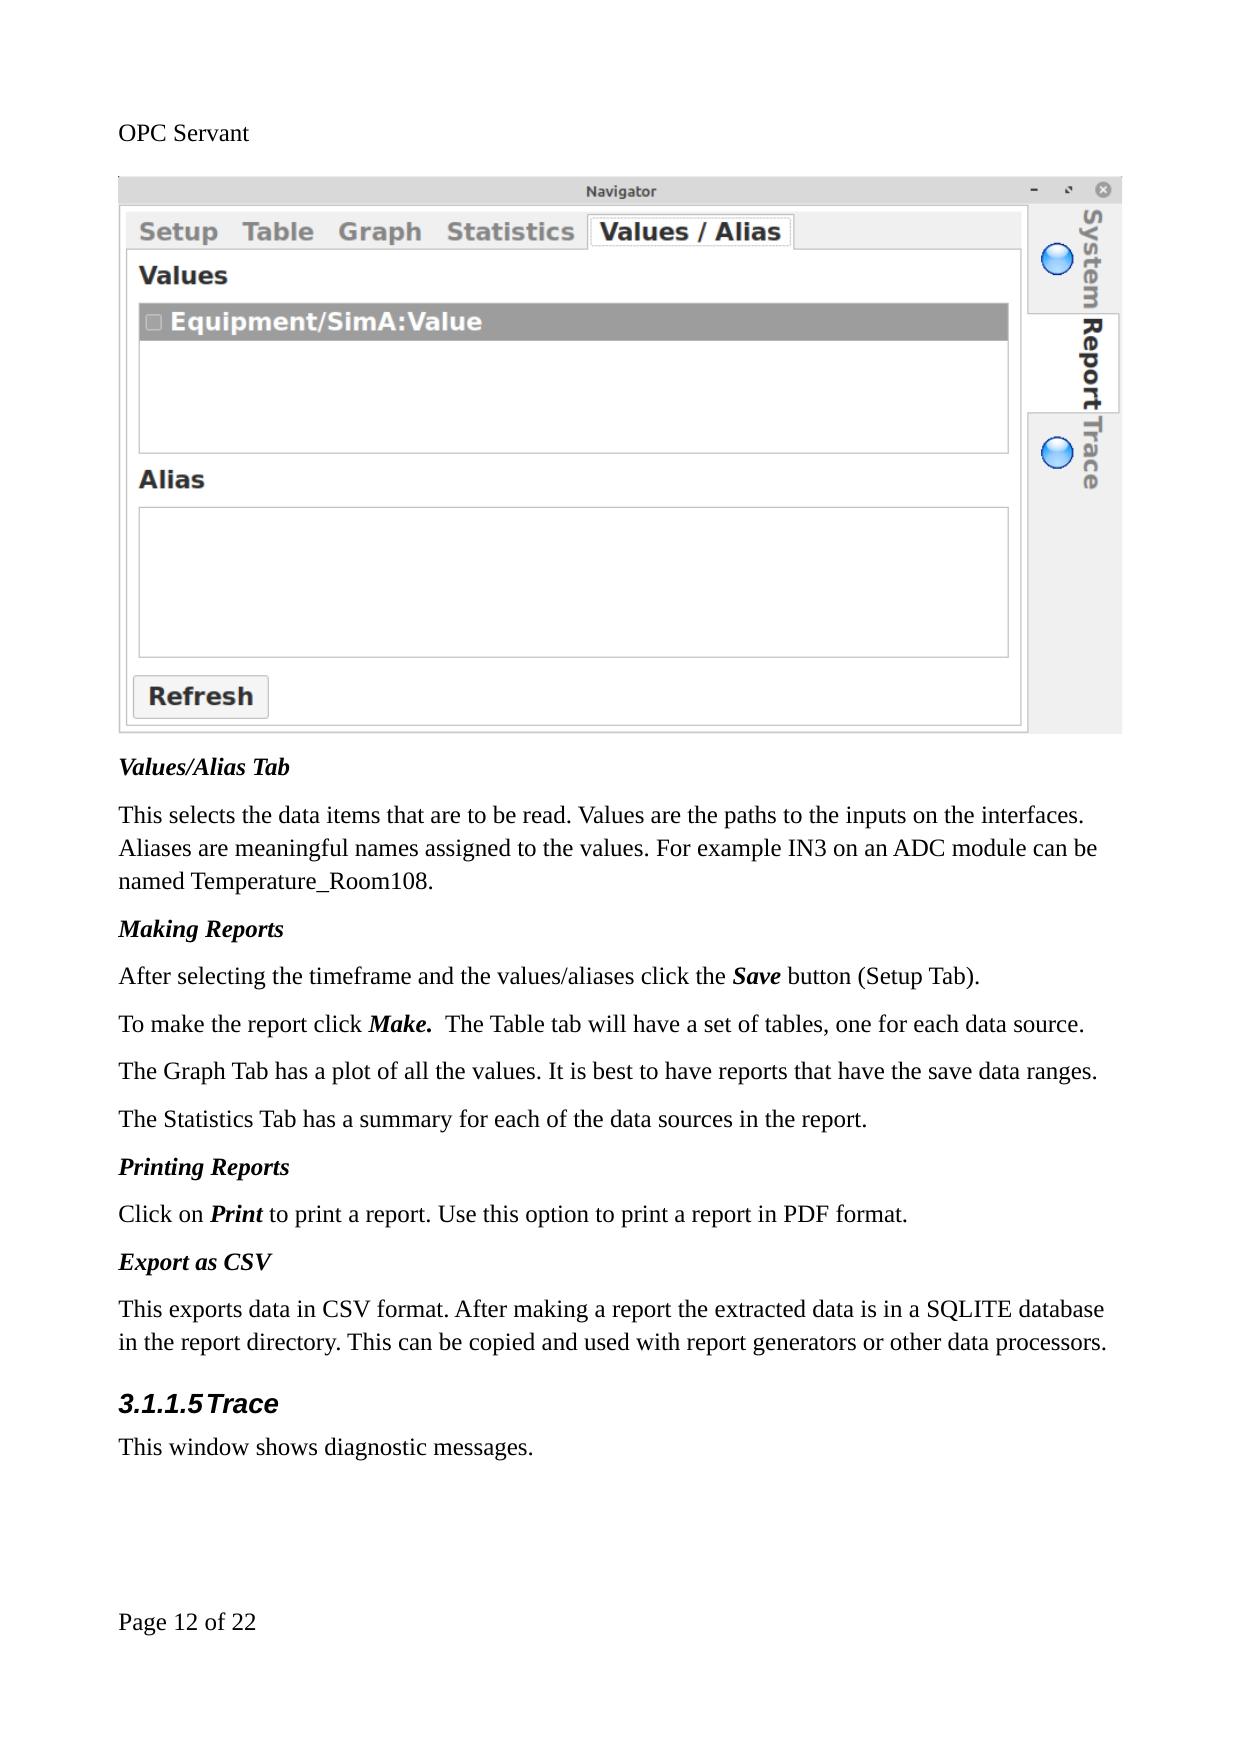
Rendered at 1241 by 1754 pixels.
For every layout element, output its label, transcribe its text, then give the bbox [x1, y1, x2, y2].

text After selecting the timeframe and the values/aliases click the Save button (Setup Tab). [118, 961, 1122, 990]
text Making Reports [118, 914, 1122, 942]
text Click on Print to print a report. Use this option to print a report in PDF format. [118, 1199, 1122, 1228]
picture [118, 176, 1123, 734]
subtitle Trace [118, 1388, 1122, 1419]
text The Statistics Tab has a summary for each of the data sources in the report. [118, 1104, 1122, 1133]
text The Graph Tab has a plot of all the values. It is best to have reports that have the save data ranges. [118, 1056, 1122, 1085]
text To make the report click Make. The Table tab will have a set of tables, one for each data source. [118, 1009, 1122, 1038]
text Export as CSV [118, 1247, 1122, 1276]
text This exports data in CSV format. After making a report the extracted data is in a SQLITE database in the report directory. This can be copied and used with report generators or other data processors. [118, 1294, 1122, 1356]
text Values/Alias Tab [118, 752, 1122, 781]
text This selects the data items that are to be read. Values are the paths to the inputs on the interfaces. Aliases are meaningful names assigned to the values. For example IN3 on an ADC module can be named Temperature_Room108. [118, 800, 1122, 895]
text Printing Reports [118, 1152, 1122, 1180]
text This window shows diagnostic messages. [118, 1432, 1122, 1461]
